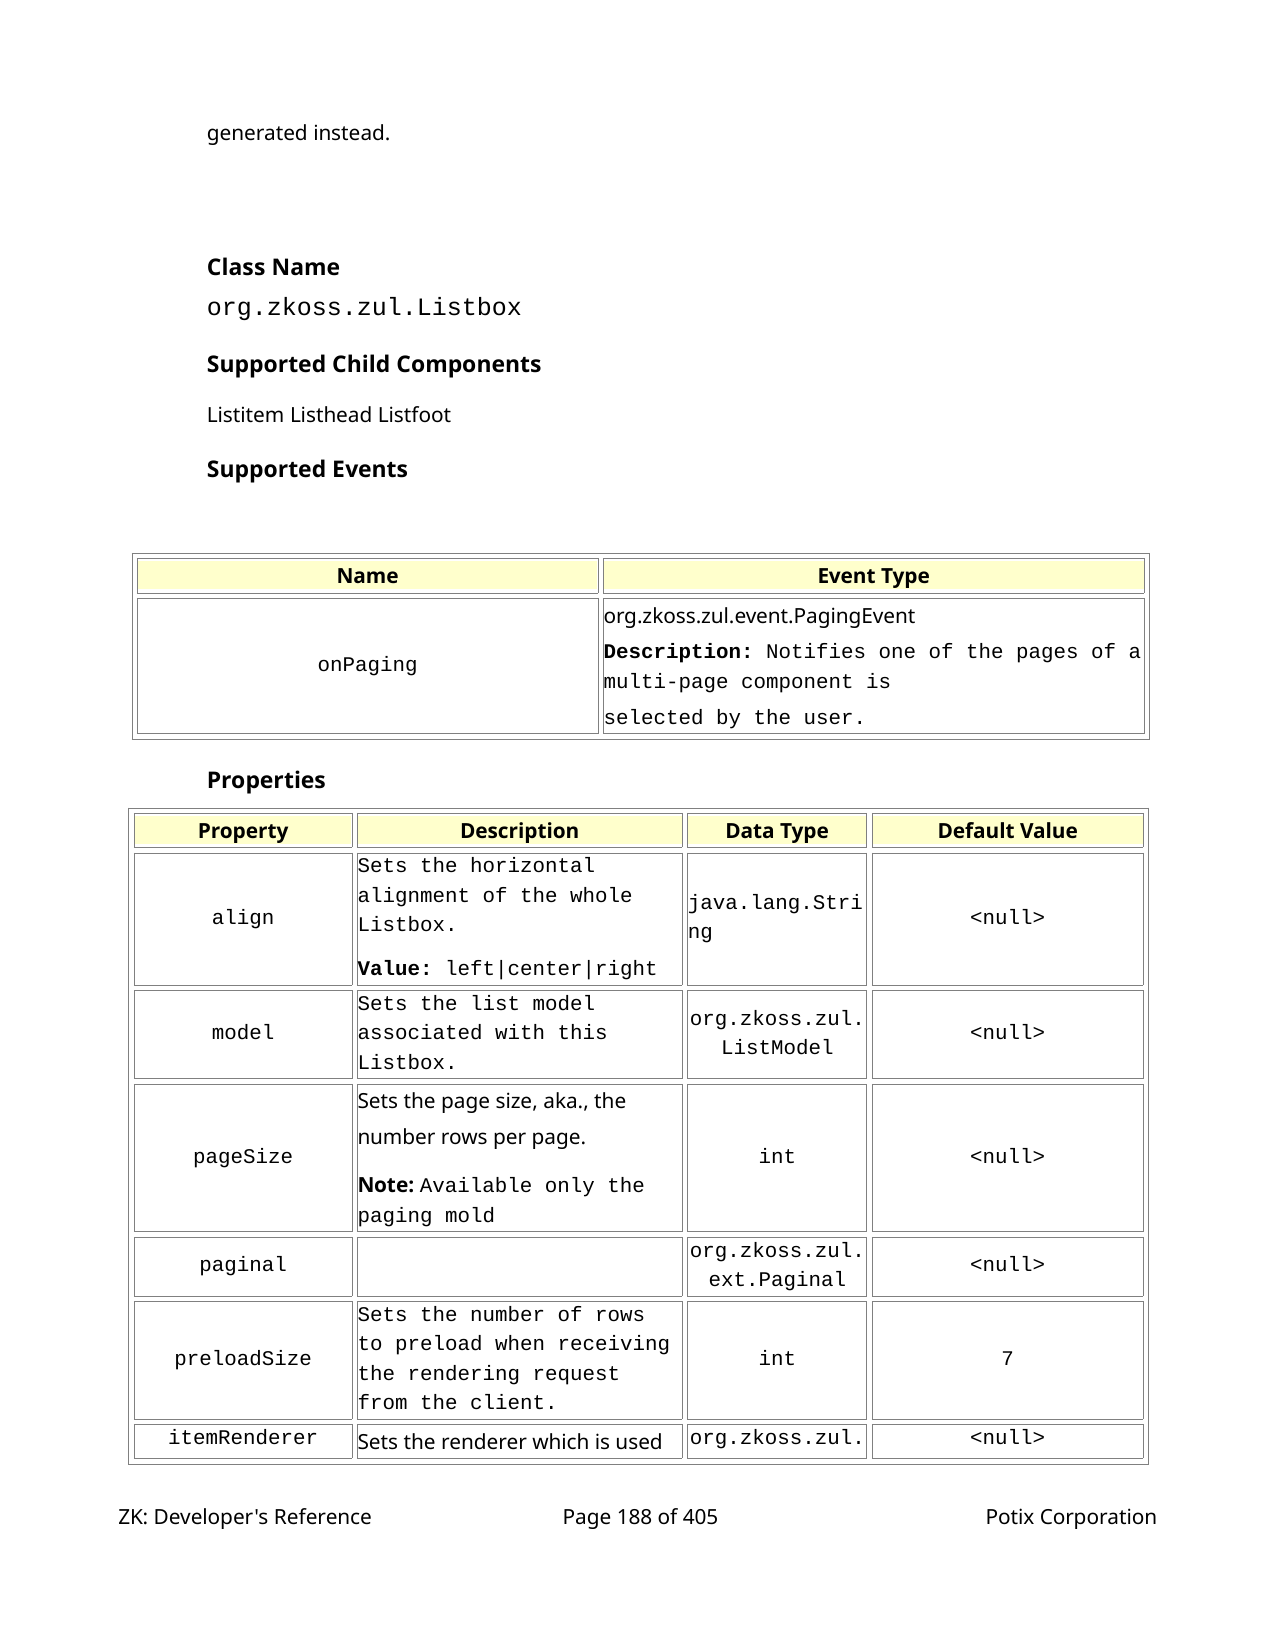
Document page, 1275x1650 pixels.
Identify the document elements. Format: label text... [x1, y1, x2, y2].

table_cell Sets the page size, aka., the number rows per page. Note: Available only the paging mold [354, 1078, 685, 1231]
table_cell pageSize [131, 1078, 354, 1231]
table_cell 7 [869, 1296, 1146, 1418]
table_cell <null> [869, 1419, 1146, 1458]
subtitle Properties [207, 764, 1157, 795]
table_cell [354, 1231, 685, 1296]
table_cell model [131, 985, 354, 1078]
table_cell <null> [869, 985, 1146, 1078]
table_cell itemRenderer [131, 1419, 354, 1458]
table_cell Sets the renderer which is used [354, 1419, 685, 1458]
table_cell org.zkoss.zul. [685, 1419, 869, 1458]
table_cell preloadSize [131, 1296, 354, 1418]
table_cell Sets the number of rows to preload when receiving the rendering request from the client. [354, 1296, 685, 1418]
table_header Property [131, 809, 354, 847]
subtitle Supported Child Components [207, 348, 1157, 379]
table_header Description [354, 809, 685, 847]
table_cell org.zkoss.zul.event.PagingEvent Description: Notifies one of the pages of a multi-page component is selected by the user. [600, 593, 1147, 733]
table_header Data Type [685, 809, 869, 847]
table_cell onPaging [134, 593, 600, 733]
table_cell org.zkoss.zul.ListModel [685, 985, 869, 1078]
table_cell int [685, 1296, 869, 1418]
subtitle Class Name [207, 251, 1157, 282]
table_cell paginal [131, 1231, 354, 1296]
table_cell Sets the list model associated with this Listbox. [354, 985, 685, 1078]
subtitle Supported Events [207, 453, 1157, 484]
table_cell align [131, 847, 354, 985]
table_header Name [134, 554, 600, 592]
table_cell Sets the horizontal alignment of the whole Listbox. Value: left|center|right [354, 847, 685, 985]
text generated instead. [207, 118, 1157, 146]
table_cell int [685, 1078, 869, 1231]
text Listitem Listhead Listfoot [207, 400, 1157, 428]
table_cell <null> [869, 1231, 1146, 1296]
table_header Default Value [869, 809, 1146, 847]
text org.zkoss.zul.Listbox [207, 294, 1157, 323]
table_cell <null> [869, 847, 1146, 985]
table_cell [358, 1238, 682, 1296]
table_header Event Type [600, 554, 1147, 592]
table_cell <null> [869, 1078, 1146, 1231]
table_cell java.lang.String [685, 847, 869, 985]
table_cell org.zkoss.zul.ext.Paginal [685, 1231, 869, 1296]
